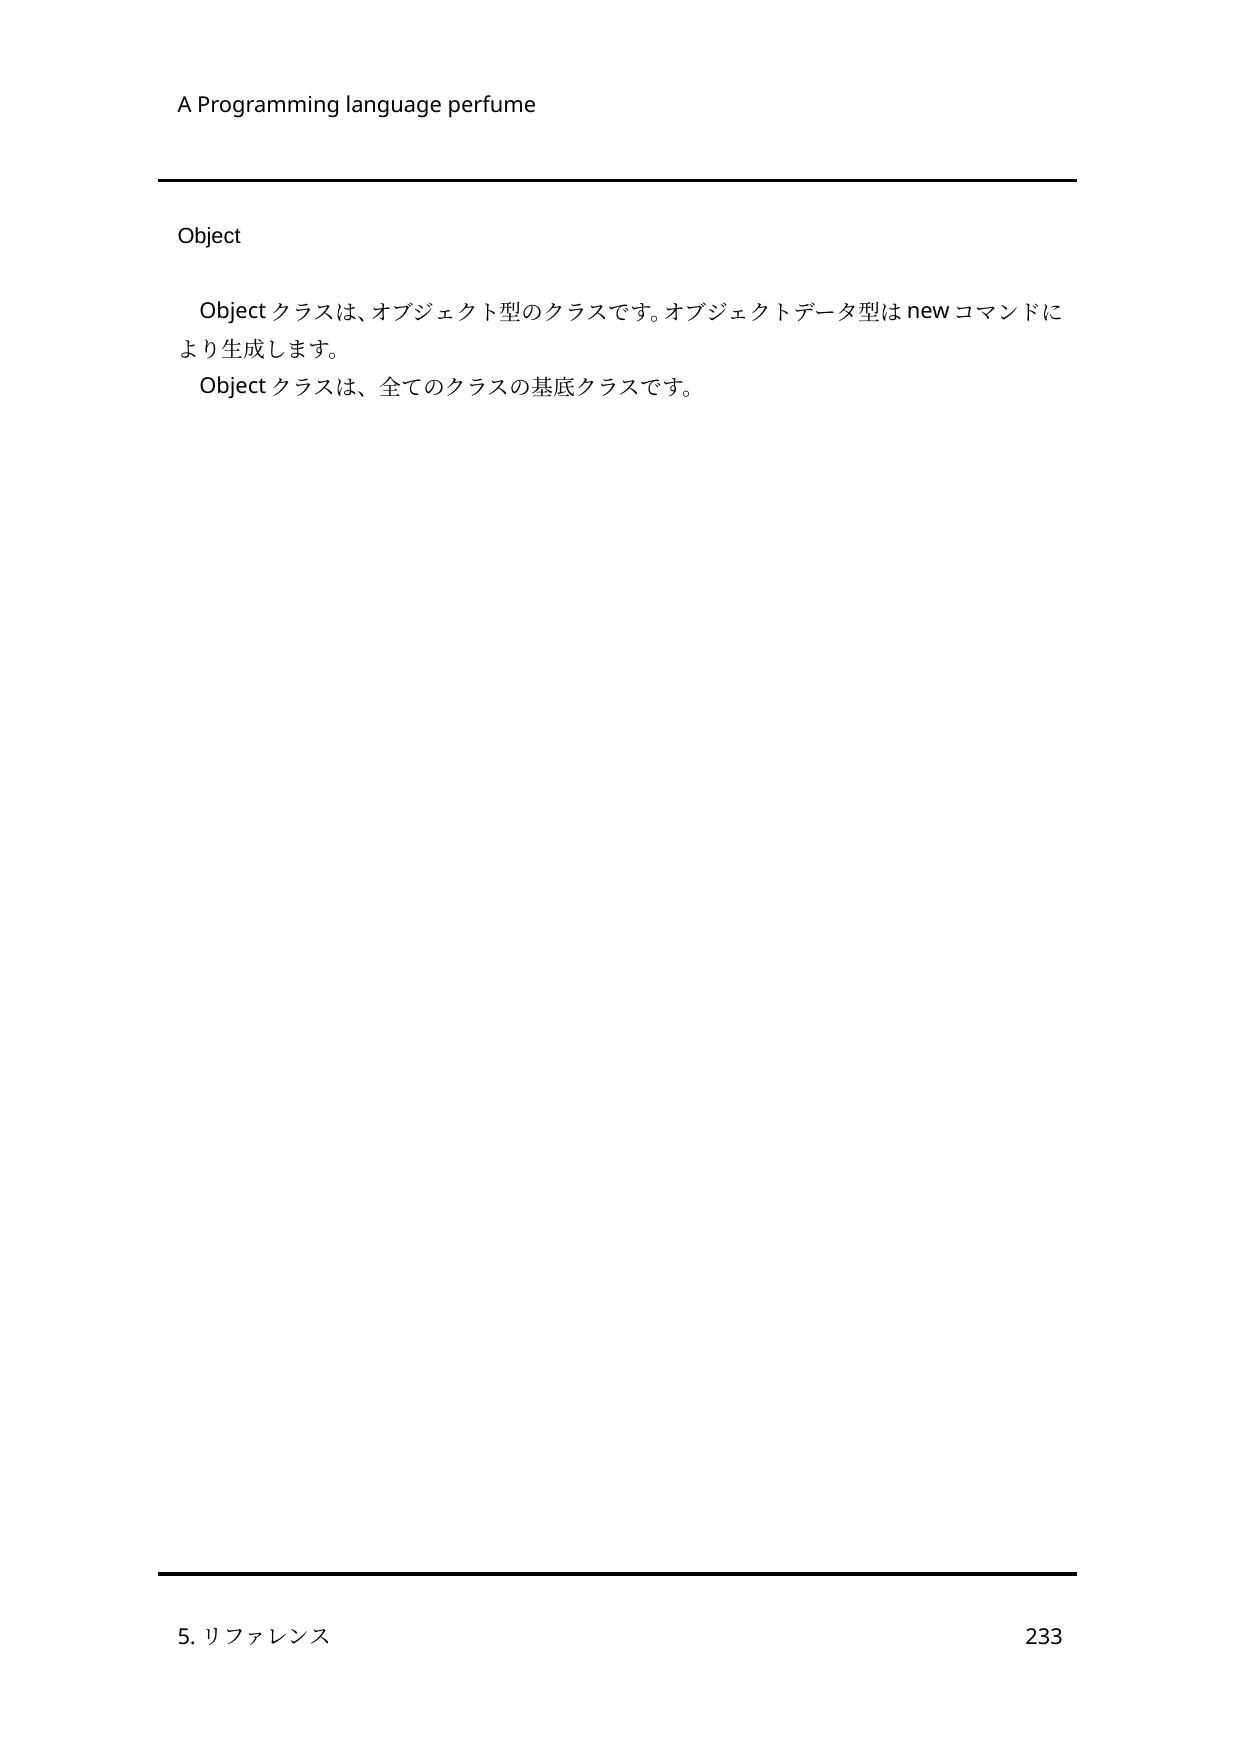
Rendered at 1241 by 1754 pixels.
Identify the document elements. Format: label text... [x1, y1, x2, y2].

text Objectクラスは、オブジェクト型のクラスです。オブジェクトデータ型はnewコマンドにより生成します。 [177, 292, 1063, 367]
subtitle Object [177, 217, 1063, 254]
text Objectクラスは、全てのクラスの基底クラスです。 [177, 367, 1063, 404]
